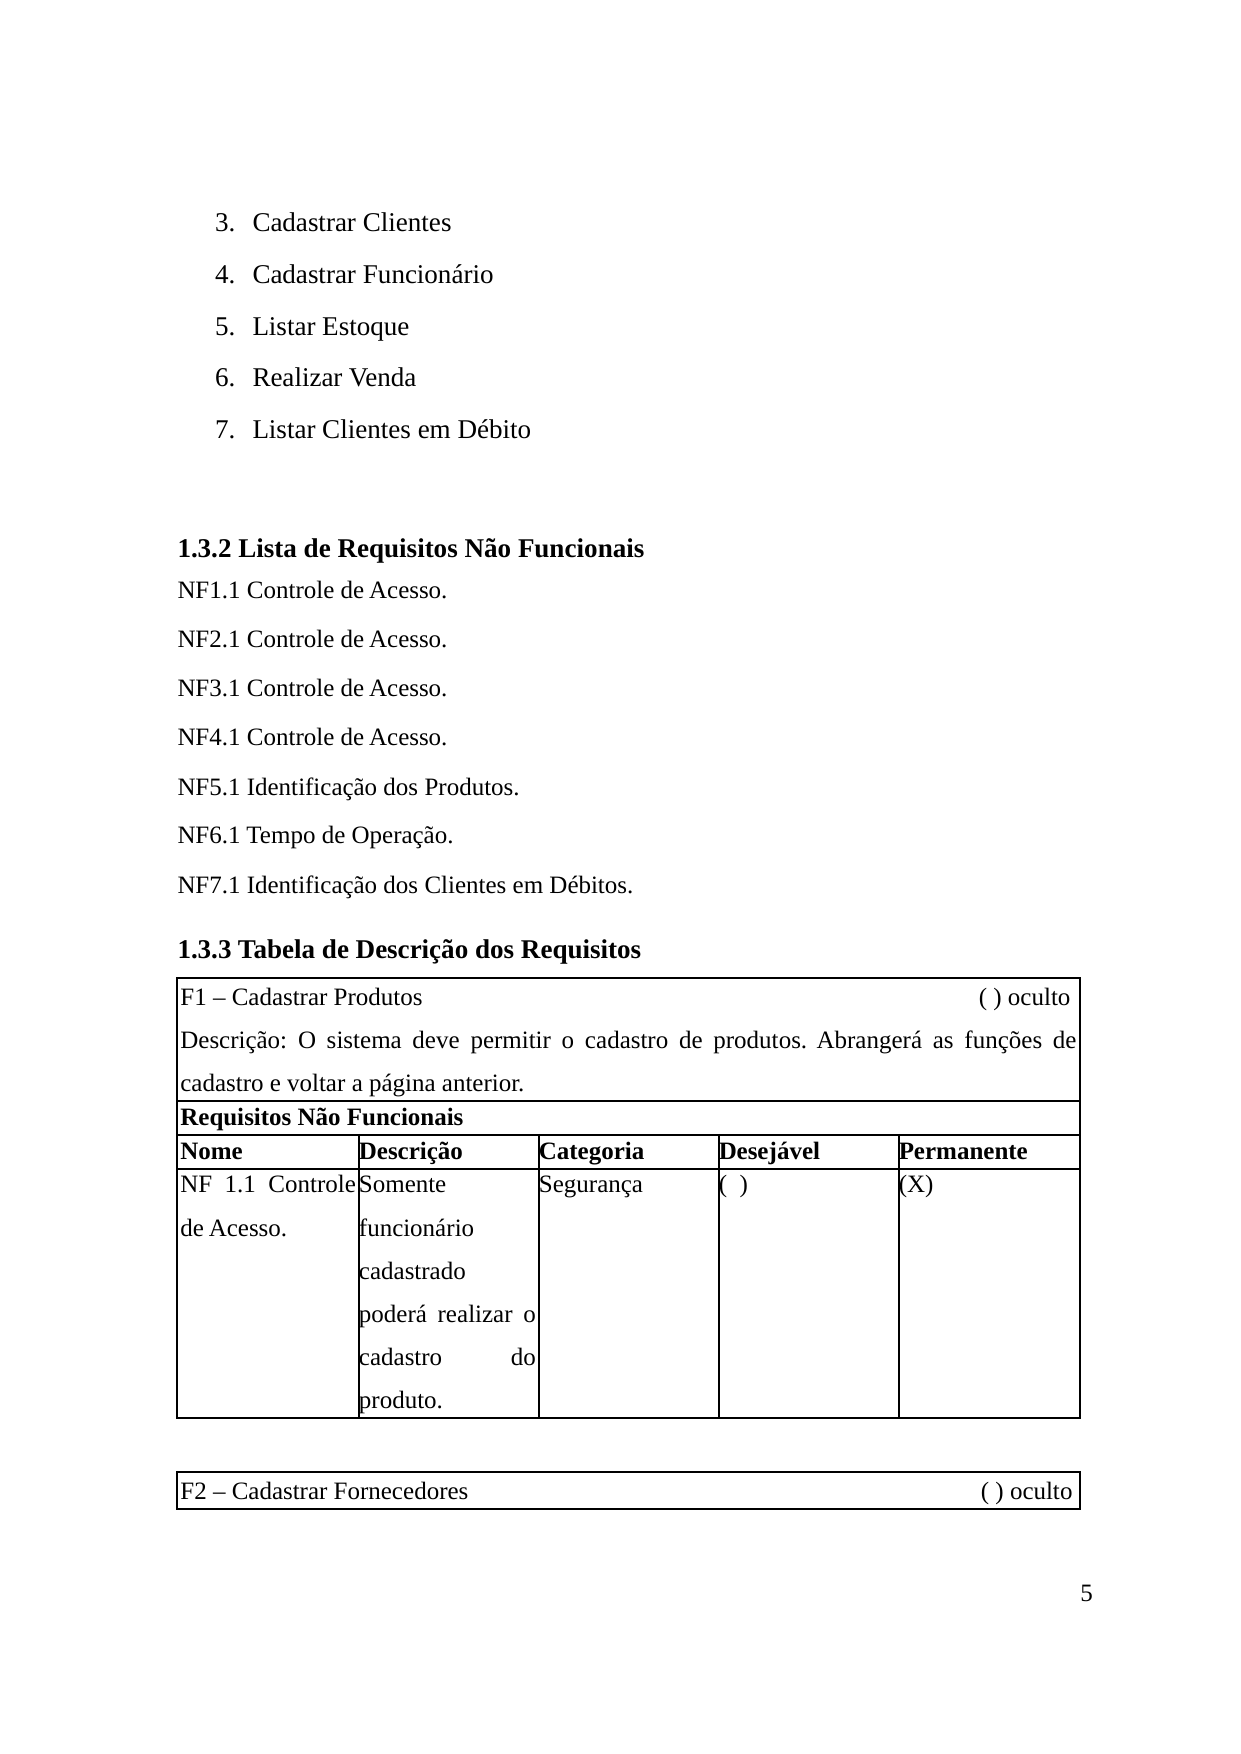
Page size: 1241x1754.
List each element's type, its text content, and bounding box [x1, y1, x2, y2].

text NF6.1 Tempo de Operação. [177, 821, 1093, 849]
text NF5.1 Identificação dos Produtos. [177, 772, 1093, 800]
table_header F2 – Cadastrar Fornecedores ( ) oculto [178, 1473, 1079, 1507]
table_cell (X) [900, 1170, 1079, 1417]
subtitle 1.3.3 Tabela de Descrição dos Requisitos [177, 933, 1093, 964]
text NF2.1 Controle de Acesso. [177, 624, 1093, 653]
text NF1.1 Controle de Acesso. [177, 575, 1093, 604]
text NF3.1 Controle de Acesso. [177, 673, 1093, 702]
table_cell Categoria [540, 1136, 718, 1167]
list Cadastrar Funcionário [215, 258, 1093, 289]
list Listar Estoque [215, 309, 1093, 341]
table_cell ( ) [720, 1170, 898, 1417]
table_cell NF 1.1 Controle de Acesso. [178, 1170, 358, 1417]
table_cell Somente funcionário cadastrado poderá realizar o cadastro do produto. [360, 1170, 538, 1417]
text NF7.1 Identificação dos Clientes em Débitos. [177, 870, 1093, 898]
table_header F1 – Cadastrar Produtos ( ) oculto Descrição: O sistema deve permitir o cadastro de produtos. Abrangerá as funções de cadastro e voltar a página anterior. [178, 979, 1079, 1100]
list Cadastrar Clientes [215, 206, 1093, 237]
list Realizar Venda [215, 361, 1093, 393]
table_cell Descrição [360, 1136, 538, 1167]
text NF4.1 Controle de Acesso. [177, 722, 1093, 751]
table_cell Desejável [720, 1136, 898, 1167]
table_cell Requisitos Não Funcionais [178, 1102, 1079, 1134]
list Listar Clientes em Débito [215, 413, 1093, 444]
table_cell Permanente [900, 1136, 1079, 1167]
table_cell Segurança [540, 1170, 718, 1417]
subtitle 1.3.2 Lista de Requisitos Não Funcionais [177, 532, 1093, 563]
table_cell Nome [178, 1136, 358, 1167]
